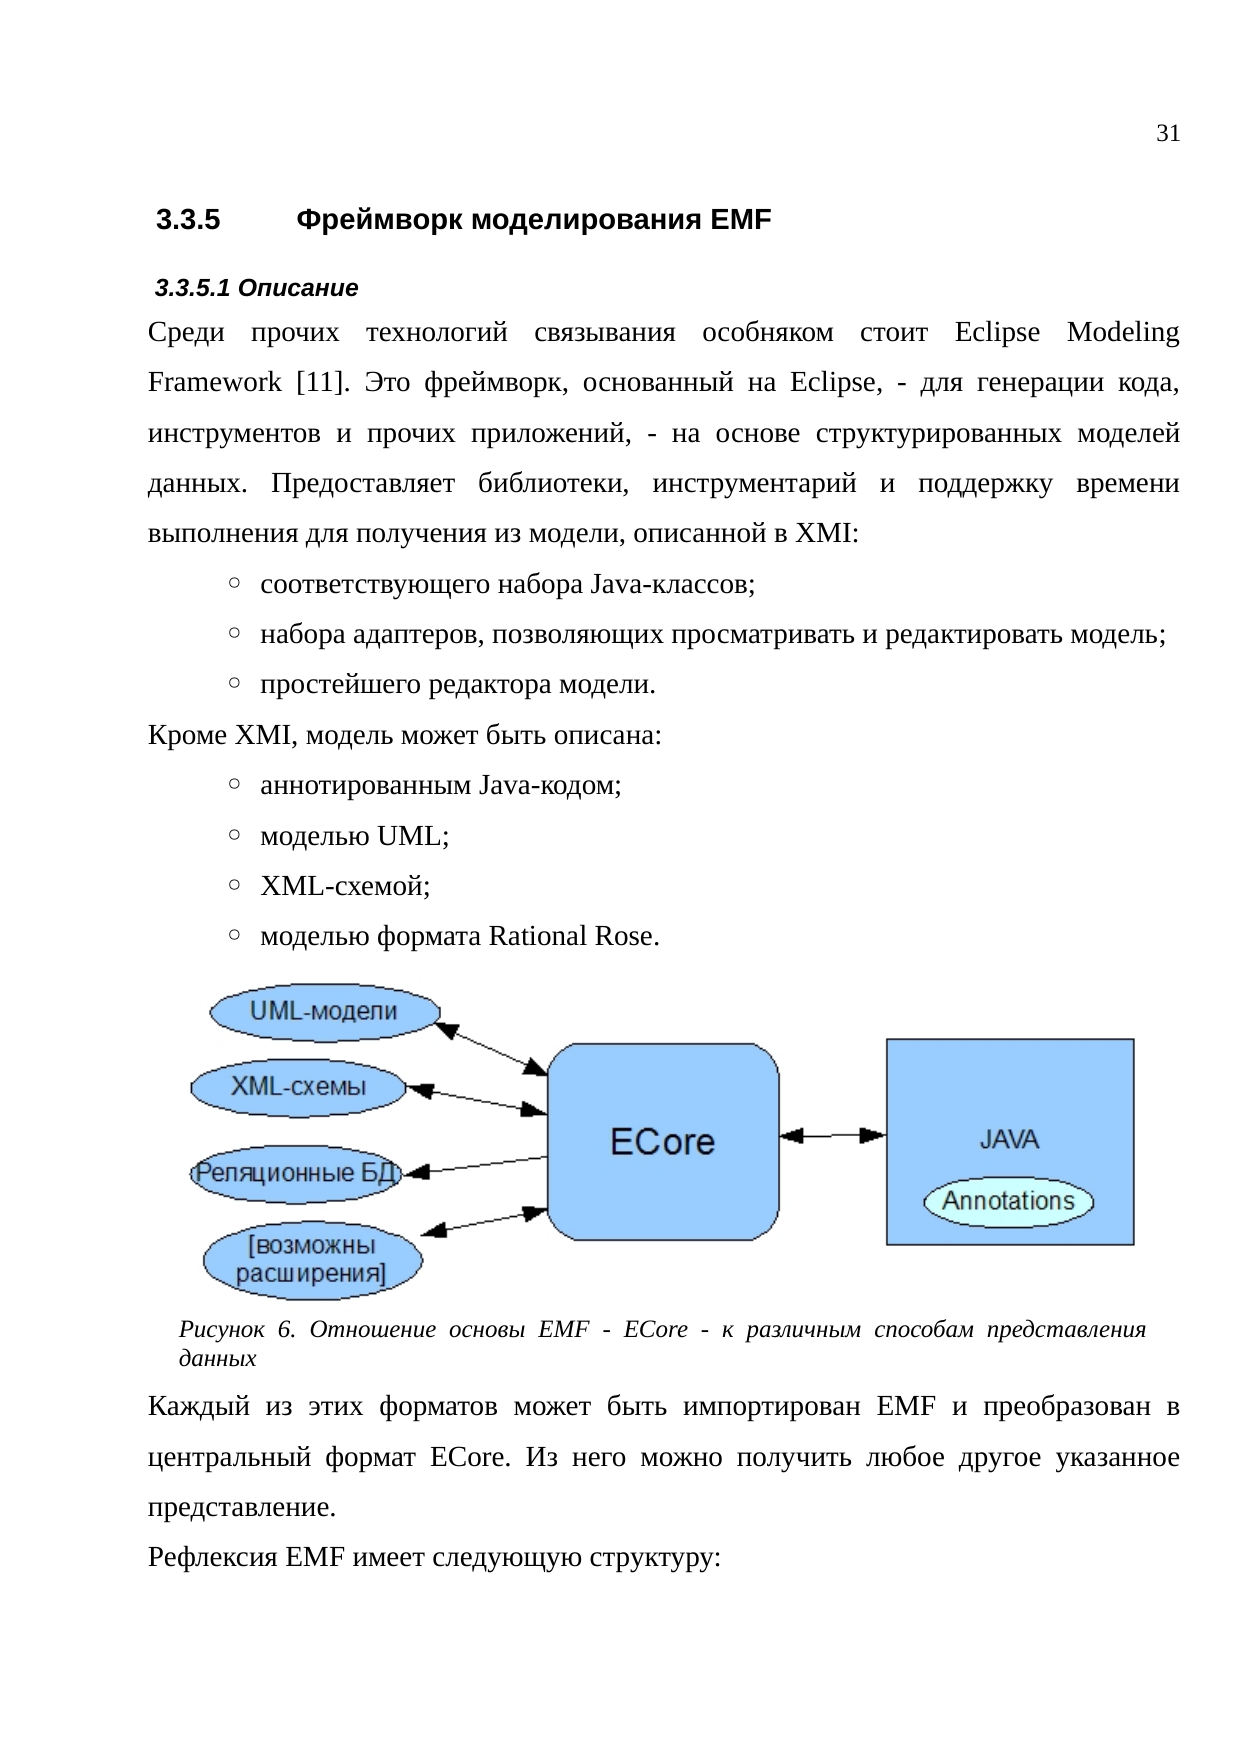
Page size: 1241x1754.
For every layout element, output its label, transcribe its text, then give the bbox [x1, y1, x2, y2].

list XML-схемой; [223, 868, 1181, 902]
list Рефлексия EMF имеет следующую структуру: [110, 1539, 1181, 1573]
list аннотированным Java-кодом; [223, 767, 1181, 801]
list соответствующего набора Java-классов; [223, 566, 1181, 599]
list простейшего редактора модели. [223, 667, 1181, 700]
list Рисунок 6. Отношение основы EMF - ECore - к различным способам представления данных [178, 1315, 1150, 1372]
subtitle Фреймворк моделирования EMF [148, 202, 1181, 236]
list моделью формата Rational Rose. [223, 918, 1181, 952]
list Каждый из этих форматов может быть импортирован EMF и преобразован в центральный формат ECore. Из него можно получить любое другое указанное представление. [110, 1315, 1181, 1523]
list Кроме XMI, модель может быть описана: [110, 717, 1181, 751]
list набора адаптеров, позволяющих просматривать и редактировать модель; [223, 616, 1181, 650]
list Среди прочих технологий связывания особняком стоит Eclipse Modeling Framework [11]. Это фреймворк, основанный на Eclipse, - для генерации кода, инструментов и прочих приложений, - на основе структурированных моделей данных. Предоставляет библиотеки, инструментарий и поддержку времени выполнения для получения из модели, описанной в XMI: [110, 314, 1181, 549]
picture [180, 968, 1149, 1315]
subtitle Описание [148, 273, 1181, 302]
list моделью UML; [223, 818, 1181, 851]
